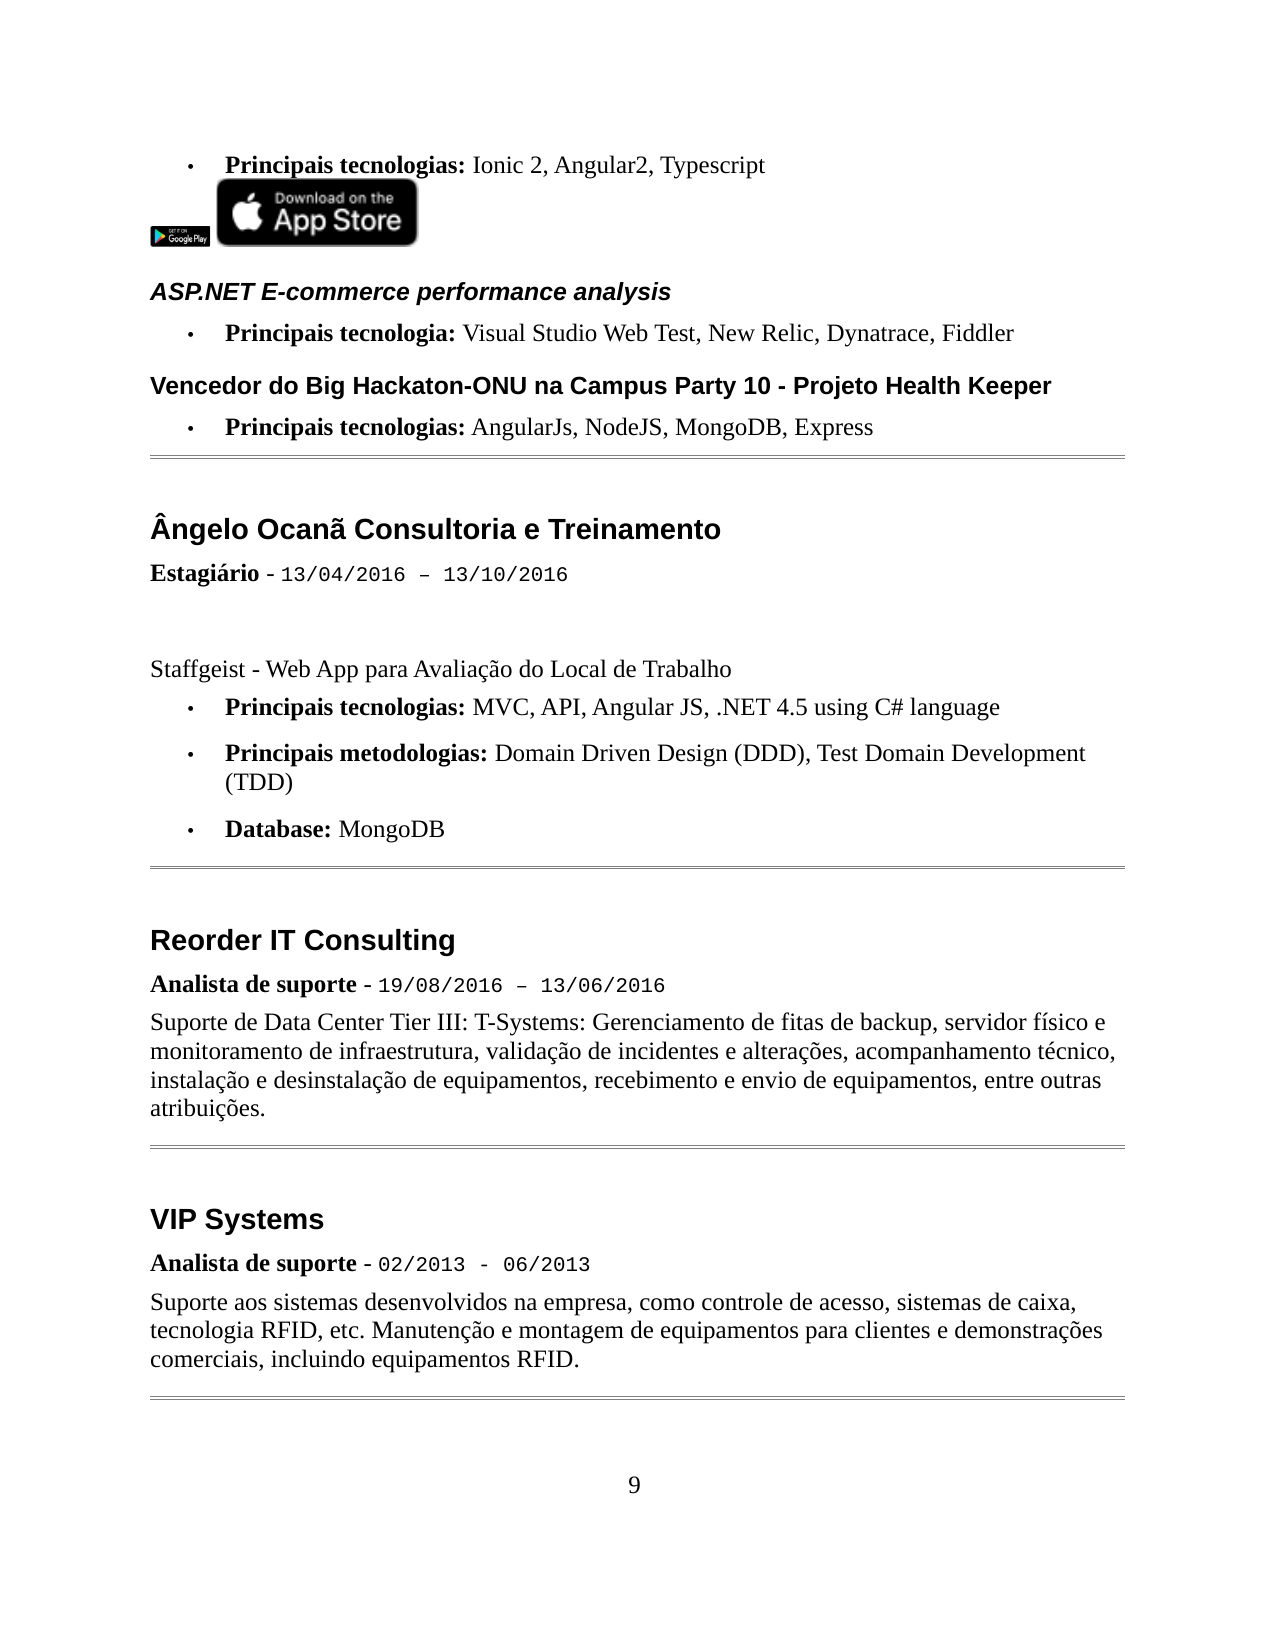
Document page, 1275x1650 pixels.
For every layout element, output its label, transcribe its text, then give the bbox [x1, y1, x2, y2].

text Staffgeist - Web App para Avaliação do Local de Trabalho [150, 654, 1125, 683]
list Principais metodologias: Domain Driven Design (DDD), Test Domain Development (TDD) [187, 738, 1125, 796]
picture [216, 178, 419, 247]
list Principais tecnologias: MVC, API, Angular JS, .NET 4.5 using C# language [187, 692, 1125, 720]
subtitle Ângelo Ocanã Consultoria e Treinamento [150, 512, 1125, 546]
list Principais tecnologia: Visual Studio Web Test, New Relic, Dynatrace, Fiddler [187, 318, 1125, 346]
subtitle ASP.NET E-commerce performance analysis [150, 277, 1125, 305]
subtitle Vencedor do Big Hackaton-ONU na Campus Party 10 - Projeto Health Keeper [150, 371, 1125, 400]
list Principais tecnologias: Ionic 2, Angular2, Typescript [187, 150, 1125, 179]
list Database: MongoDB [187, 814, 1125, 842]
subtitle Reorder IT Consulting [150, 923, 1125, 956]
text Suporte aos sistemas desenvolvidos na empresa, como controle de acesso, sistemas de caixa, tecnologia RFID, etc. Manutenção e montagem de equipamentos para clientes e demonstrações comerciais, incluindo equipamentos RFID. [150, 1287, 1125, 1373]
subtitle VIP Systems [150, 1202, 1125, 1236]
text Estagiário - 13/04/2016 – 13/10/2016 [150, 558, 1125, 588]
list Principais tecnologias: AngularJs, NodeJS, MongoDB, Express [187, 412, 1125, 441]
text Suporte de Data Center Tier III: T-Systems: Gerenciamento de fitas de backup, servidor físico e monitoramento de infraestrutura, validação de incidentes e alterações, acompanhamento técnico, instalação e desinstalação de equipamentos, recebimento e envio de equipamentos, entre outras atribuições. [150, 1007, 1125, 1122]
picture [150, 226, 211, 247]
text Analista de suporte - 02/2013 - 06/2013 [150, 1248, 1125, 1278]
text Analista de suporte - 19/08/2016 – 13/06/2016 [150, 969, 1125, 998]
